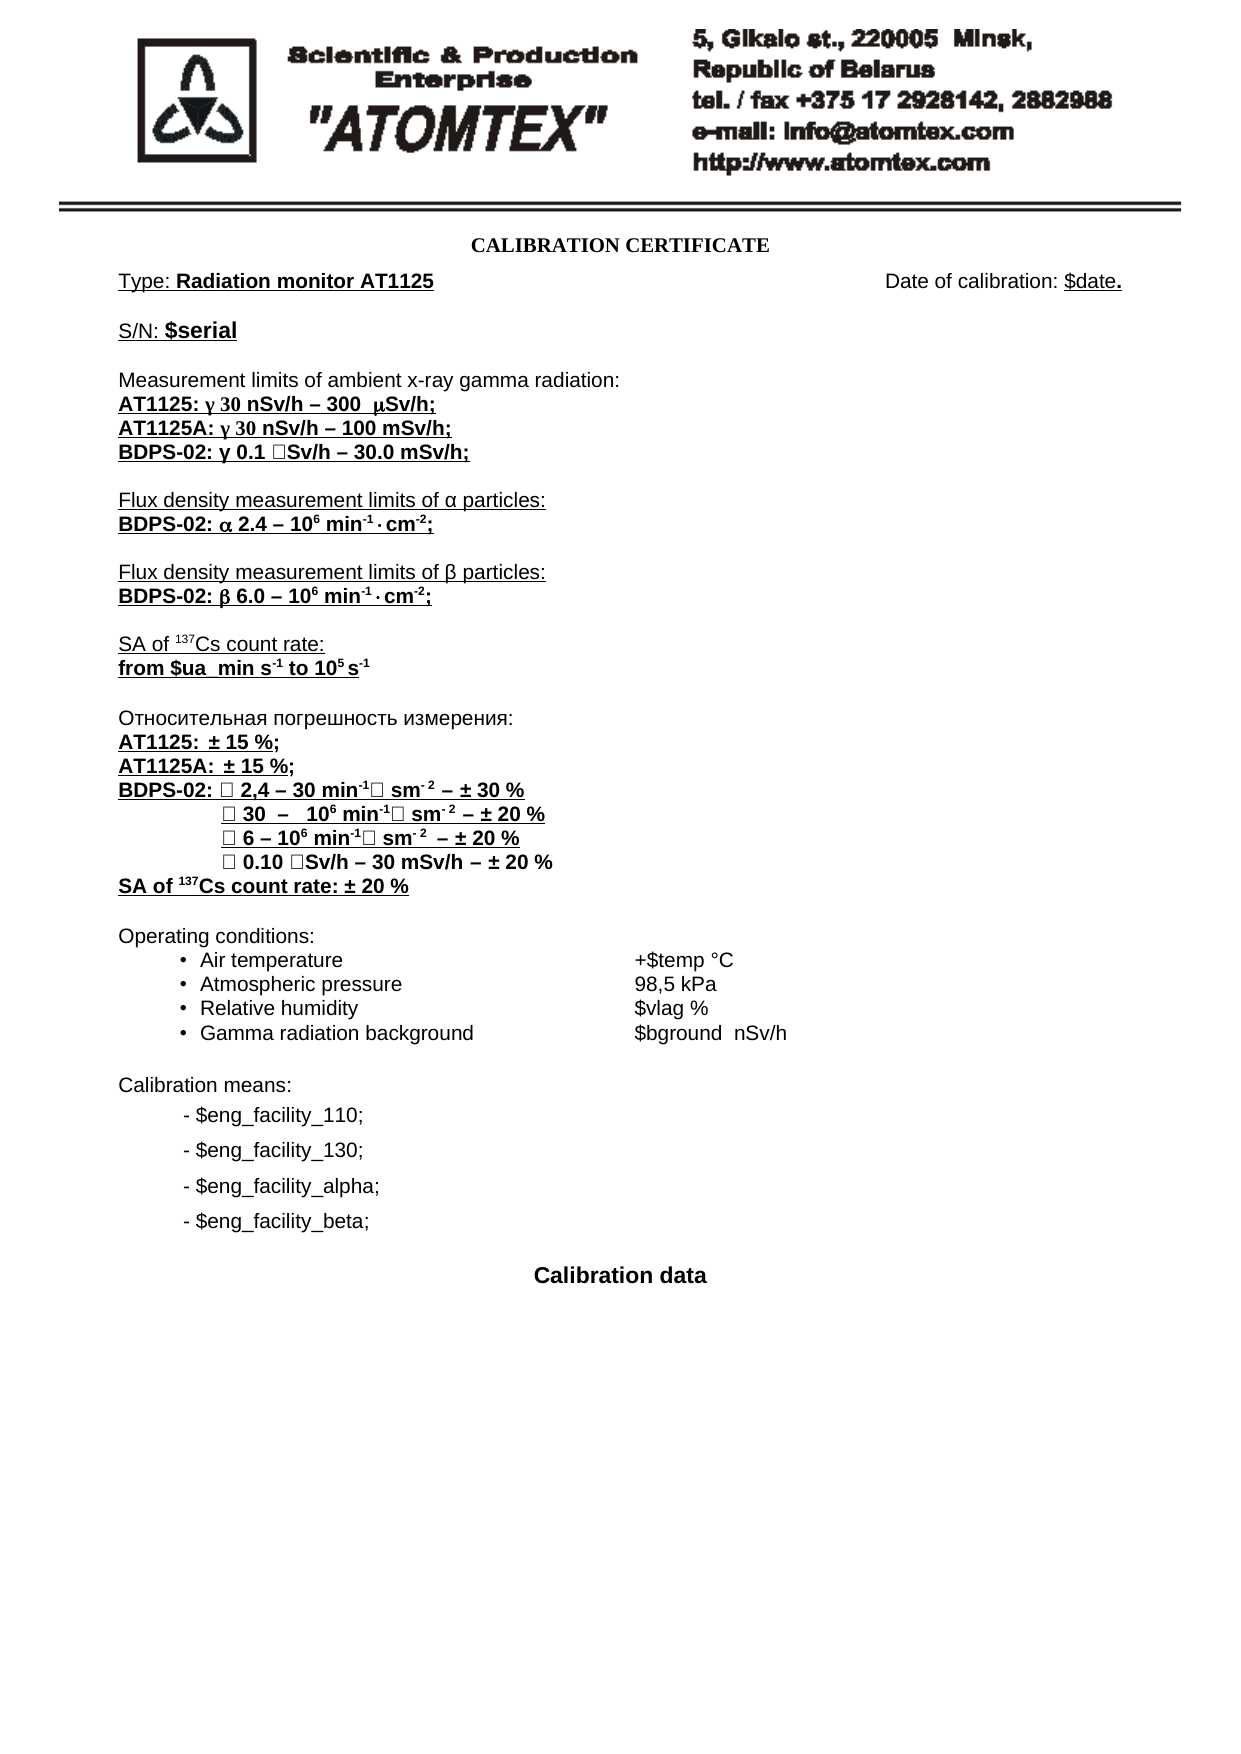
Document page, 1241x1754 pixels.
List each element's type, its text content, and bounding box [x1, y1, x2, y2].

table_header BDPS-02:  2,4 – 30 min-1 sm- 2 – ± 30 %  30 – 106 min-1 sm- 2 – ± 20 %  6 – 106 min-1 sm- 2 – ± 20 %  0.10 Sv/h – 30 mSv/h – ± 20 % [118, 778, 1063, 874]
table_header - $eng_facility_beta; [118, 1203, 1122, 1239]
list Atmospheric pressure 98,5 kPa [179, 972, 1122, 996]
text 03: ± 20 %БД [118, 680, 1122, 706]
table_header АТ1125А: ± 15 %; [118, 754, 1063, 778]
table_header - $eng_facility_alpha; [118, 1168, 1122, 1203]
text Type: Radiation monitor AT1125 Date of calibration: $date. [118, 269, 1122, 293]
table_header - $eng_facility_110; [118, 1097, 1122, 1132]
table_header Measurement limits of ambient x-ray gamma radiation: [118, 368, 1063, 392]
text Относительная погрeшность измерения: [118, 706, 1122, 730]
table_header SA of 137Cs count rate: ± 20 % [118, 874, 1063, 898]
picture [59, 29, 1182, 233]
table_header SA of 137Cs count rate: from $ua_min s-1 to 105 s-1 [118, 608, 1063, 680]
text S/N: $serial [118, 317, 1122, 344]
list Relative humidity $vlag % [179, 996, 1122, 1020]
list Gamma radiation background $bground nSv/h [179, 1020, 1122, 1044]
table_header - $eng_facility_130; [118, 1133, 1122, 1168]
text Calibration means: [118, 1073, 1122, 1097]
table_header АТ1125: γ 30 nSv/h – 300 Sv/h; [118, 392, 1063, 416]
text Operating conditions: [118, 924, 1122, 948]
list Air temperature +$temp °C [179, 948, 1122, 972]
table_header АТ1125А: γ 30 nSv/h – 100 mSv/h; [118, 416, 1063, 440]
table_header АТ1125: ± 15 %; [118, 730, 1063, 754]
text Calibration data [118, 1262, 1122, 1288]
table_header BDPS-02: γ 0.1 Sv/h – 30.0 mSv/h; Flux density measurement limits of α particles: BDPS-02:  2.4 – 106 min-1cm-2; Flux density measurement limits of β particles: BDPS-02:  6.0 – 106 min-1cm-2; [118, 440, 1063, 608]
text CALIBRATION CERTIFICATE [118, 233, 1122, 257]
